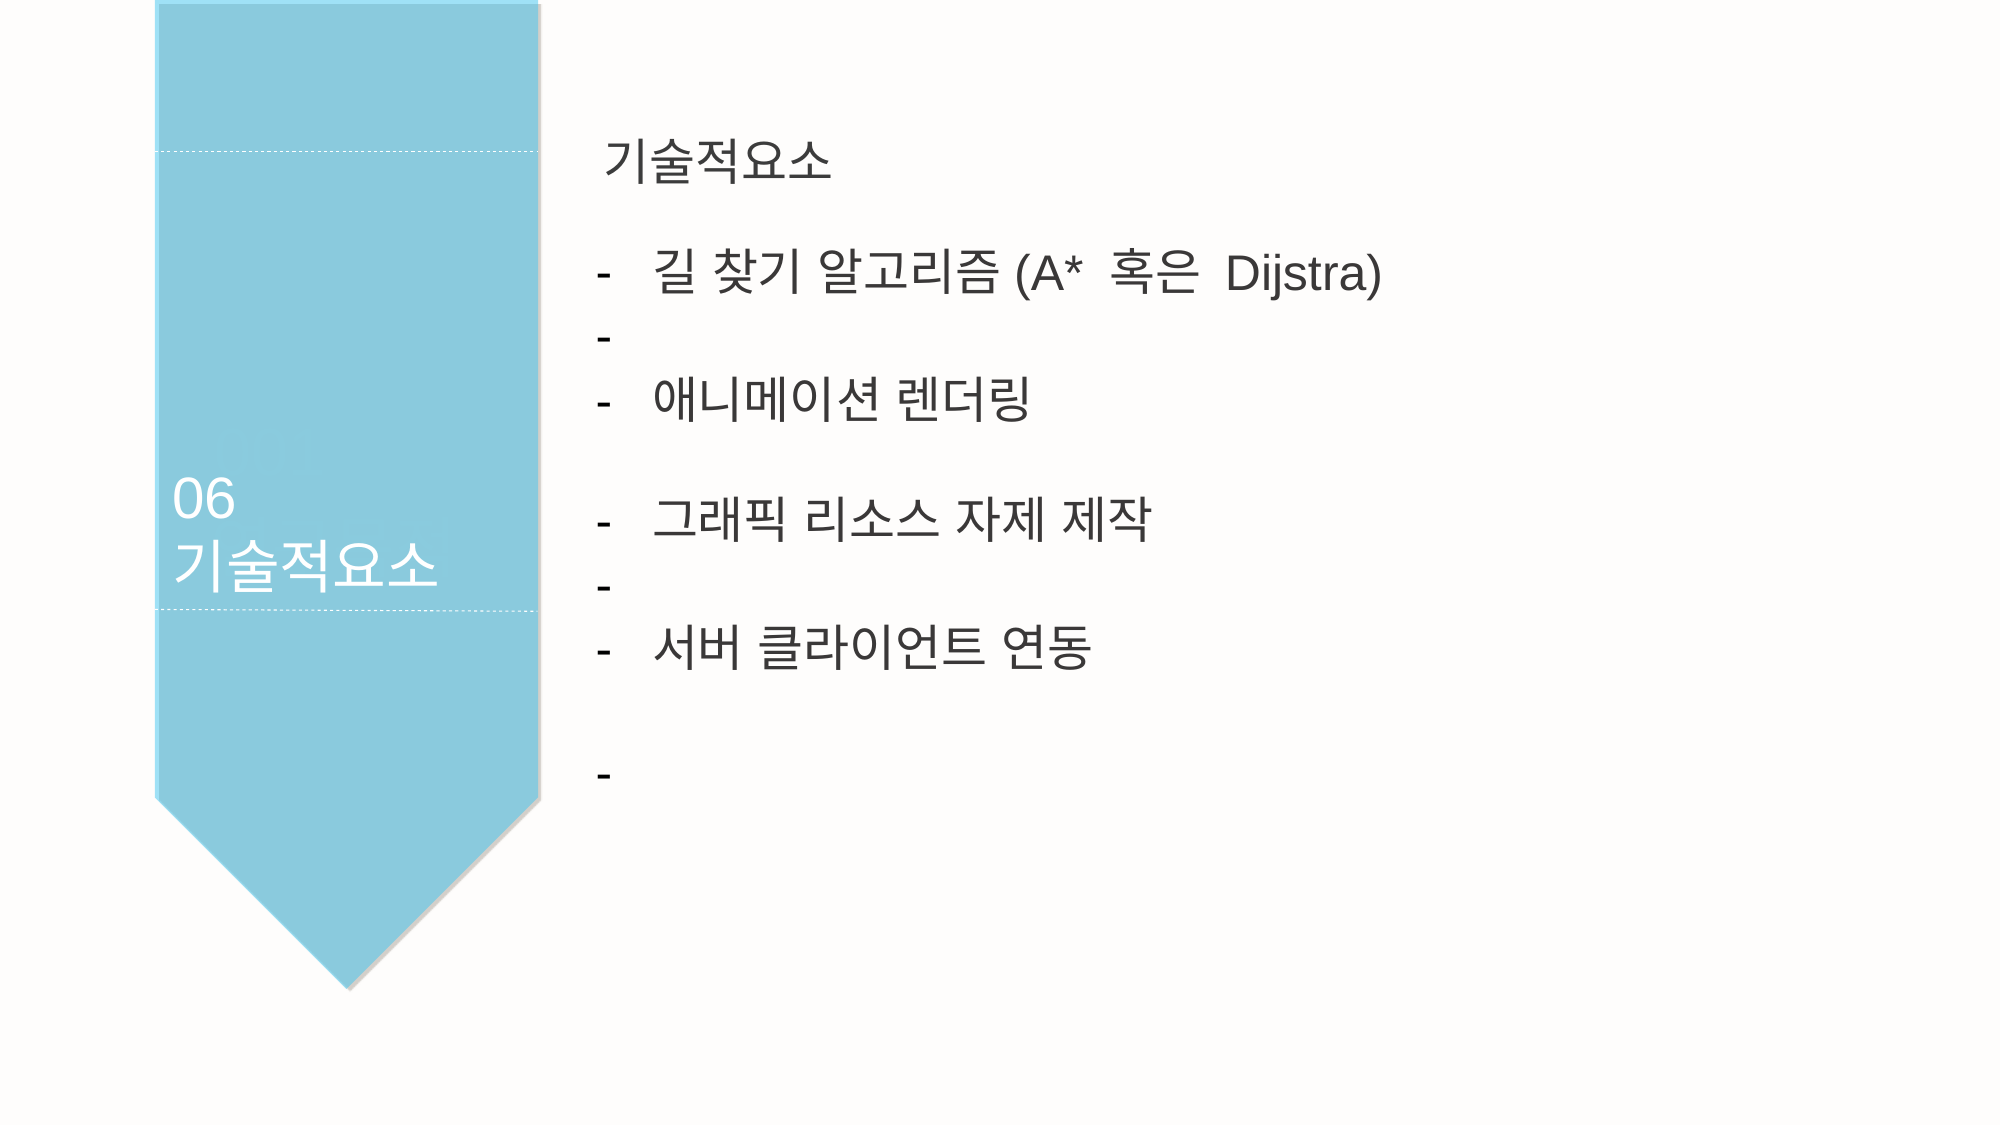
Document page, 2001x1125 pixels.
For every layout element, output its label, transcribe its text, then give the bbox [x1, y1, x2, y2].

text_box [154, 0, 539, 989]
text_box 길 찾기 알고리즘(A* 혹은 Dijstra) 애니메이션 렌더링 그래픽 리소스 자제 제작 서버 클라이언트 연동 [580, 232, 1409, 1097]
text_box 06 기술적요소 [157, 452, 483, 610]
text_box 기술적요소 [588, 122, 872, 199]
